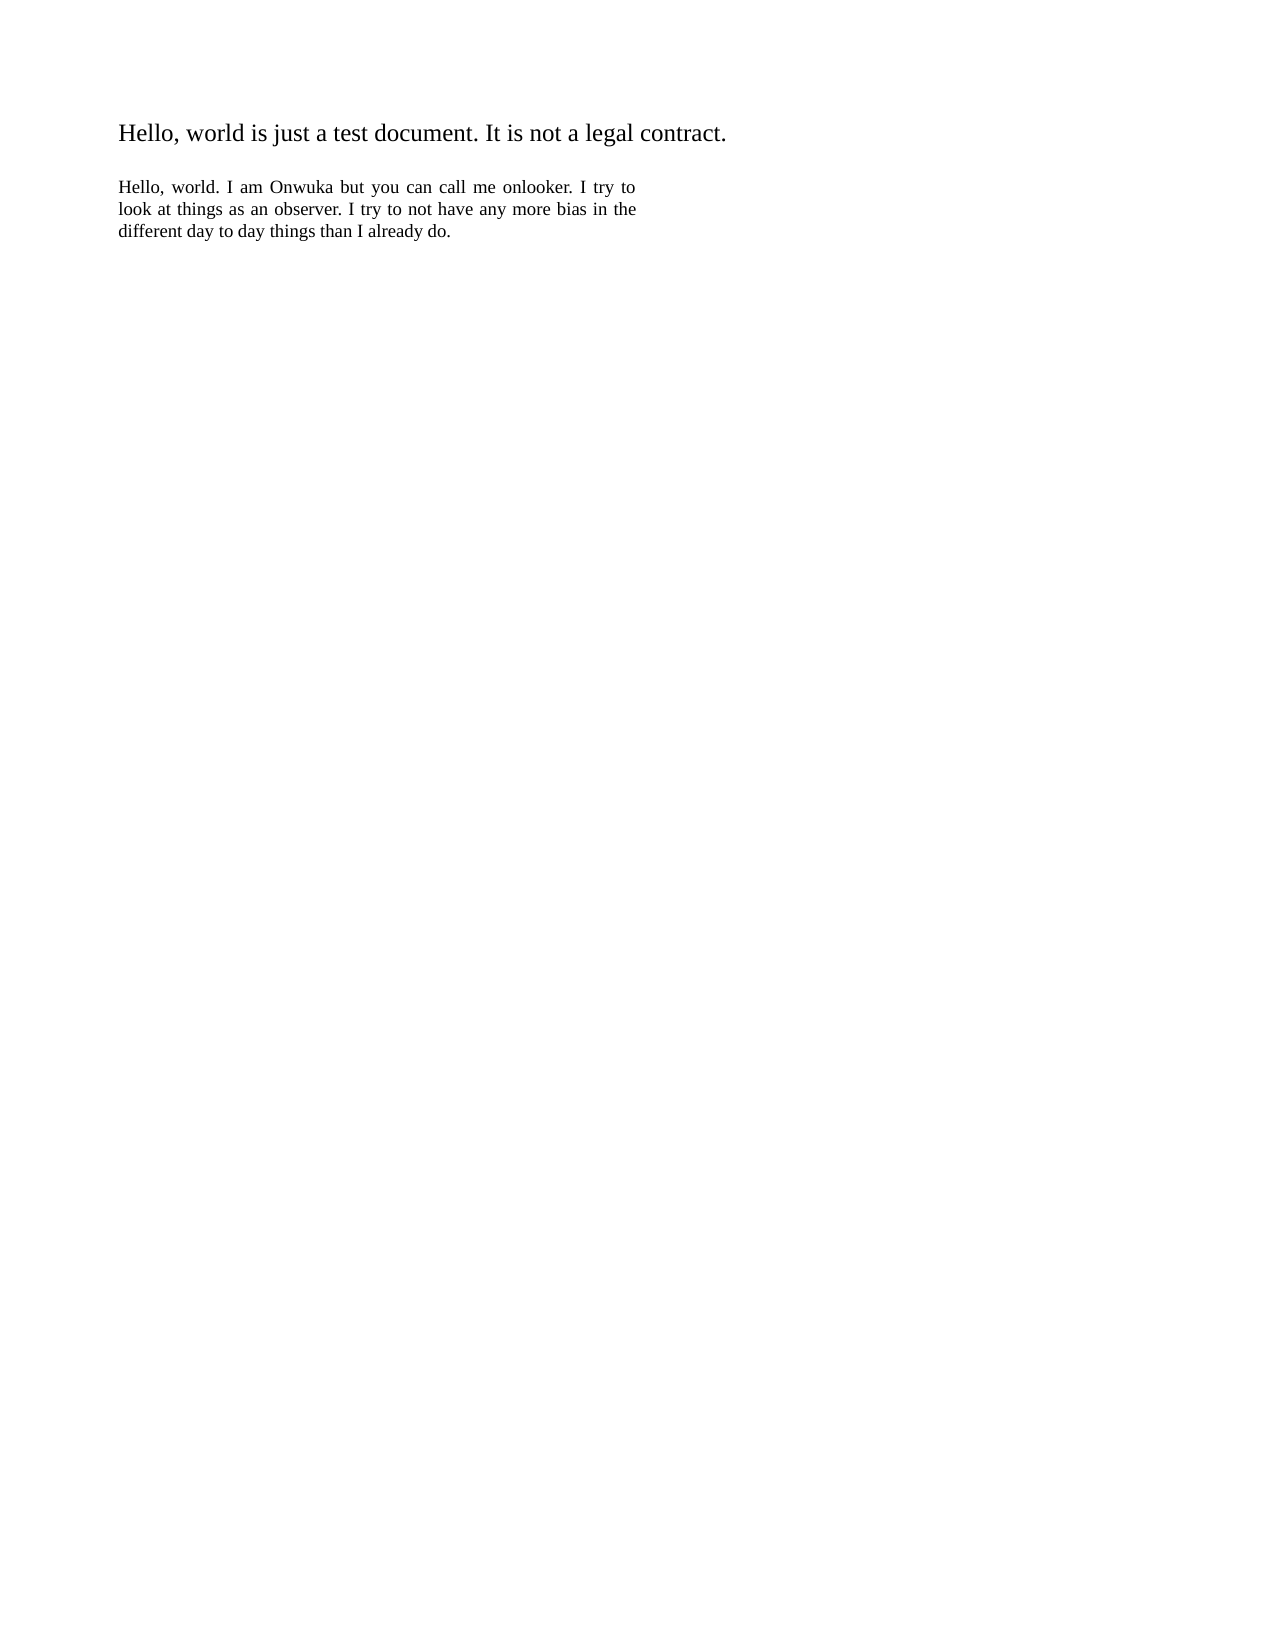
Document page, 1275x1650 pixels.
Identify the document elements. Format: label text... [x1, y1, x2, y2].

text Hello, world. I am Onwuka but you can call me onlooker. I try to look at things as an observer. I try to not have any more bias in the different day to day things than I already do. [118, 176, 637, 241]
